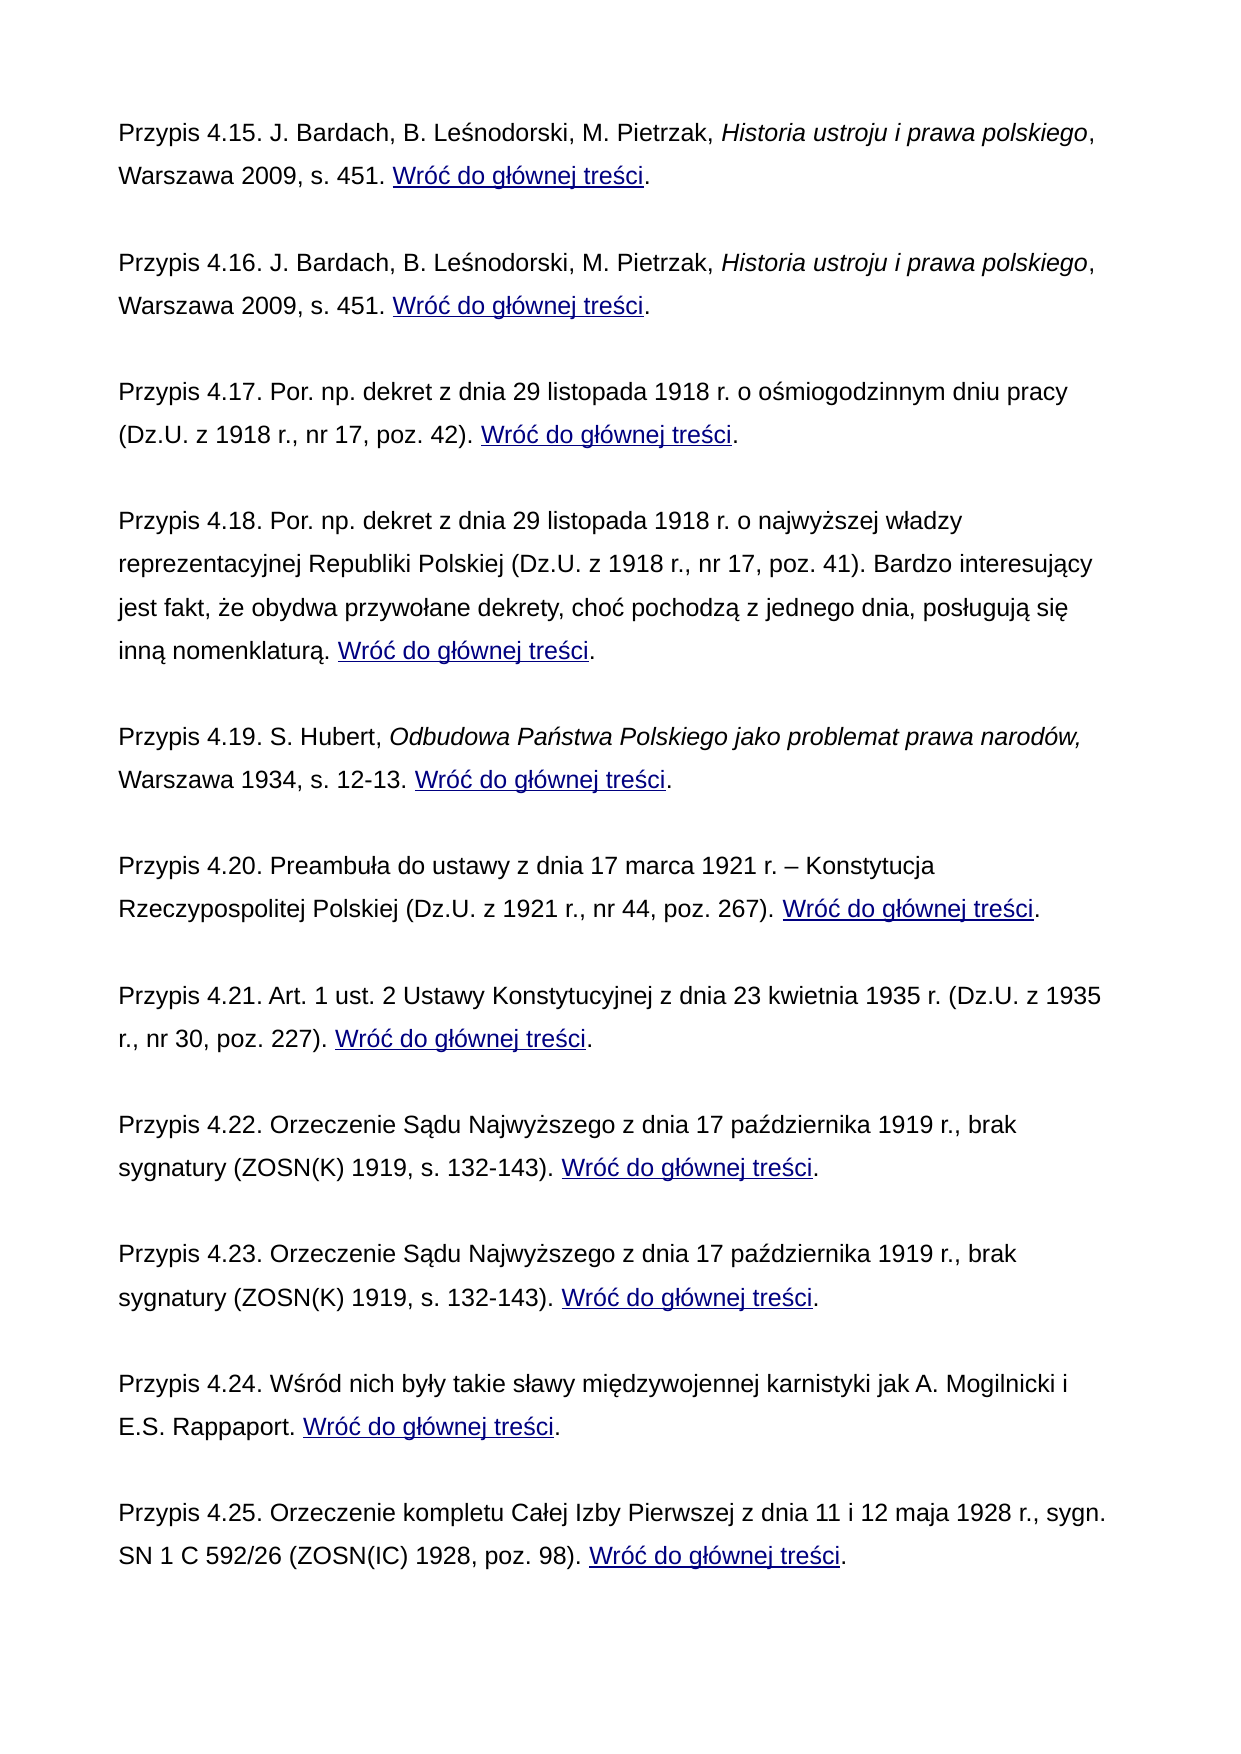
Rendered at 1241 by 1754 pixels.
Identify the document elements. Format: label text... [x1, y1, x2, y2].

text Przypis 4.21. Art. 1 ust. 2 Ustawy Konstytucyjnej z dnia 23 kwietnia 1935 r. (Dz.U. z 1935 r., nr 30, poz. 227). Wróć do głównej treści. [118, 981, 1122, 1052]
text Przypis 4.22. Orzeczenie Sądu Najwyższego z dnia 17 października 1919 r., brak sygnatury (ZOSN(K) 1919, s. 132-143). Wróć do głównej treści. [118, 1110, 1122, 1182]
text Przypis 4.20. Preambuła do ustawy z dnia 17 marca 1921 r. – Konstytucja Rzeczypospolitej Polskiej (Dz.U. z 1921 r., nr 44, poz. 267). Wróć do głównej treści. [118, 851, 1122, 923]
text Przypis 4.15. J. Bardach, B. Leśnodorski, M. Pietrzak, Historia ustroju i prawa polskiego, Warszawa 2009, s. 451. Wróć do głównej treści. [118, 118, 1122, 190]
text Przypis 4.23. Orzeczenie Sądu Najwyższego z dnia 17 października 1919 r., brak sygnatury (ZOSN(K) 1919, s. 132-143). Wróć do głównej treści. [118, 1239, 1122, 1311]
text Przypis 4.25. Orzeczenie kompletu Całej Izby Pierwszej z dnia 11 i 12 maja 1928 r., sygn. SN 1 C 592/26 (ZOSN(IC) 1928, poz. 98). Wróć do głównej treści. [118, 1498, 1122, 1570]
text Przypis 4.24. Wśród nich były takie sławy międzywojennej karnistyki jak A. Mogilnicki i E.S. Rappaport. Wróć do głównej treści. [118, 1369, 1122, 1441]
text Przypis 4.19. S. Hubert, Odbudowa Państwa Polskiego jako problemat prawa narodów, Warszawa 1934, s. 12-13. Wróć do głównej treści. [118, 722, 1122, 794]
text Przypis 4.18. Por. np. dekret z dnia 29 listopada 1918 r. o najwyższej władzy reprezentacyjnej Republiki Polskiej (Dz.U. z 1918 r., nr 17, poz. 41). Bardzo interesujący jest fakt, że obydwa przywołane dekrety, choć pochodzą z jednego dnia, posługują się inną nomenklaturą. Wróć do głównej treści. [118, 506, 1122, 664]
text Przypis 4.17. Por. np. dekret z dnia 29 listopada 1918 r. o ośmiogodzinnym dniu pracy (Dz.U. z 1918 r., nr 17, poz. 42). Wróć do głównej treści. [118, 377, 1122, 449]
text Przypis 4.16. J. Bardach, B. Leśnodorski, M. Pietrzak, Historia ustroju i prawa polskiego, Warszawa 2009, s. 451. Wróć do głównej treści. [118, 247, 1122, 319]
